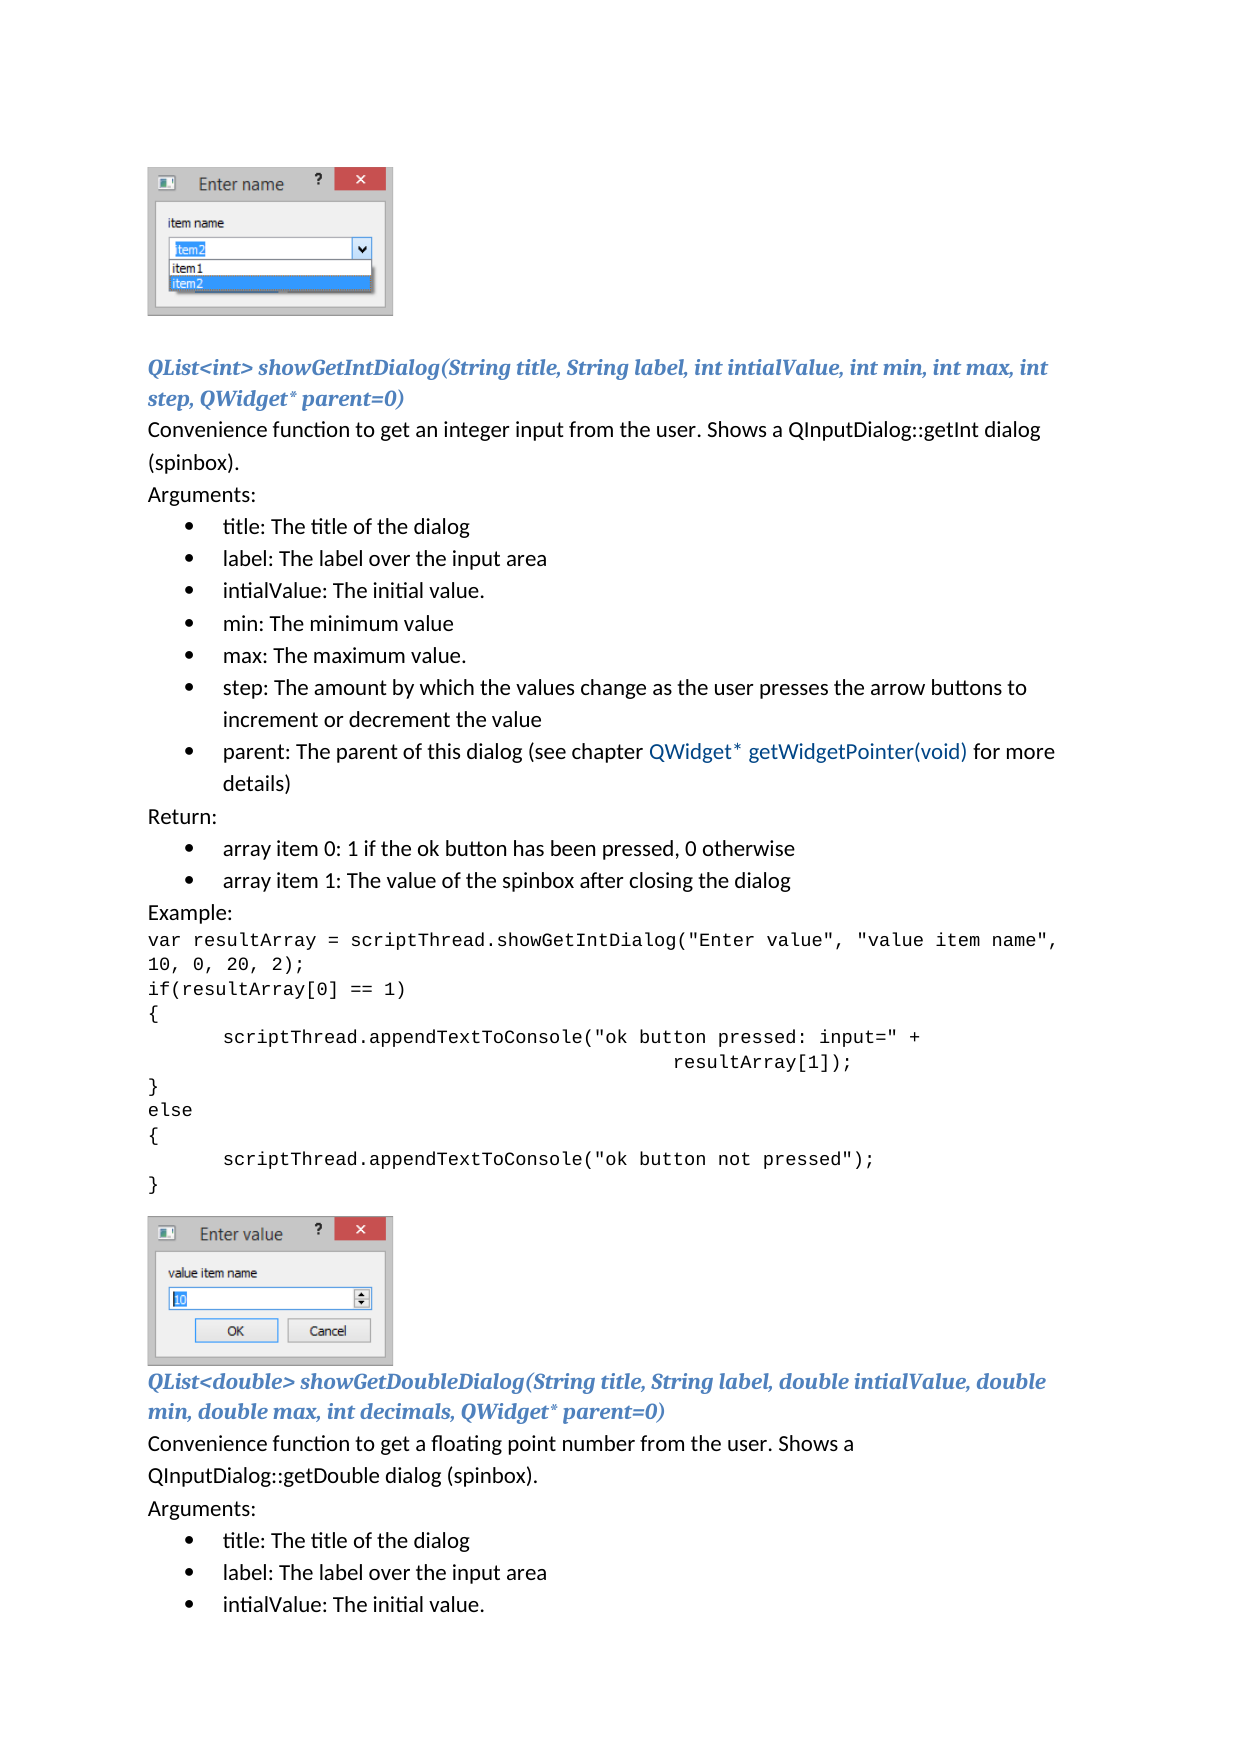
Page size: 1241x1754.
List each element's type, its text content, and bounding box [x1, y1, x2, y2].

list array item 0: 1 if the ok button has been pressed, 0 otherwise [185, 834, 1093, 862]
text Convenience function to get an integer input from the user. Shows a QInputDialog::getInt dialog (spinbox). [148, 416, 1093, 476]
subtitle QList<int> showGetIntDialog(String title, String label, int intialValue, int min, int max, int step, QWidget* parent=0) [148, 355, 1093, 412]
list label: The label over the input area [185, 544, 1093, 572]
list max: The maximum value. [185, 641, 1093, 669]
text Example: [148, 898, 1093, 926]
text } [148, 1077, 1093, 1098]
text scriptThread.appendTextToConsole("ok button not pressed"); [148, 1150, 1093, 1171]
list title: The title of the dialog [185, 512, 1093, 540]
text } [148, 1174, 1093, 1196]
list array item 1: The value of the spinbox after closing the dialog [185, 866, 1093, 894]
list intialValue: The initial value. [185, 576, 1093, 604]
picture [147, 167, 394, 316]
list label: The label over the input area [185, 1558, 1093, 1586]
text else [148, 1101, 1093, 1122]
text { [148, 1126, 1093, 1147]
text Convenience function to get a floating point number from the user. Shows a QInputDialog::getDouble dialog (spinbox). [148, 1429, 1093, 1489]
subtitle QList<double> showGetDoubleDialog(String title, String label, double intialValue, double min, double max, int decimals, QWidget* parent=0) [148, 1202, 1093, 1426]
text scriptThread.appendTextToConsole("ok button pressed: input=" + resultArray[1]); [148, 1028, 1093, 1074]
picture [147, 1216, 394, 1366]
list parent: The parent of this dialog (see chapter QWidget* getWidgetPointer(void) for more details) [185, 737, 1093, 798]
list intialValue: The initial value. [185, 1590, 1093, 1618]
list title: The title of the dialog [185, 1526, 1093, 1554]
text Return: [148, 802, 1093, 830]
text { [148, 1004, 1093, 1025]
text var resultArray = scriptThread.showGetIntDialog("Enter value", "value item name", 10, 0, 20, 2); [148, 931, 1093, 976]
list min: The minimum value [185, 609, 1093, 637]
list step: The amount by which the values change as the user presses the arrow buttons to increment or decrement the value [185, 673, 1093, 733]
text if(resultArray[0] == 1) [148, 979, 1093, 1001]
text Arguments: [148, 1494, 1093, 1522]
text Arguments: [148, 480, 1093, 508]
